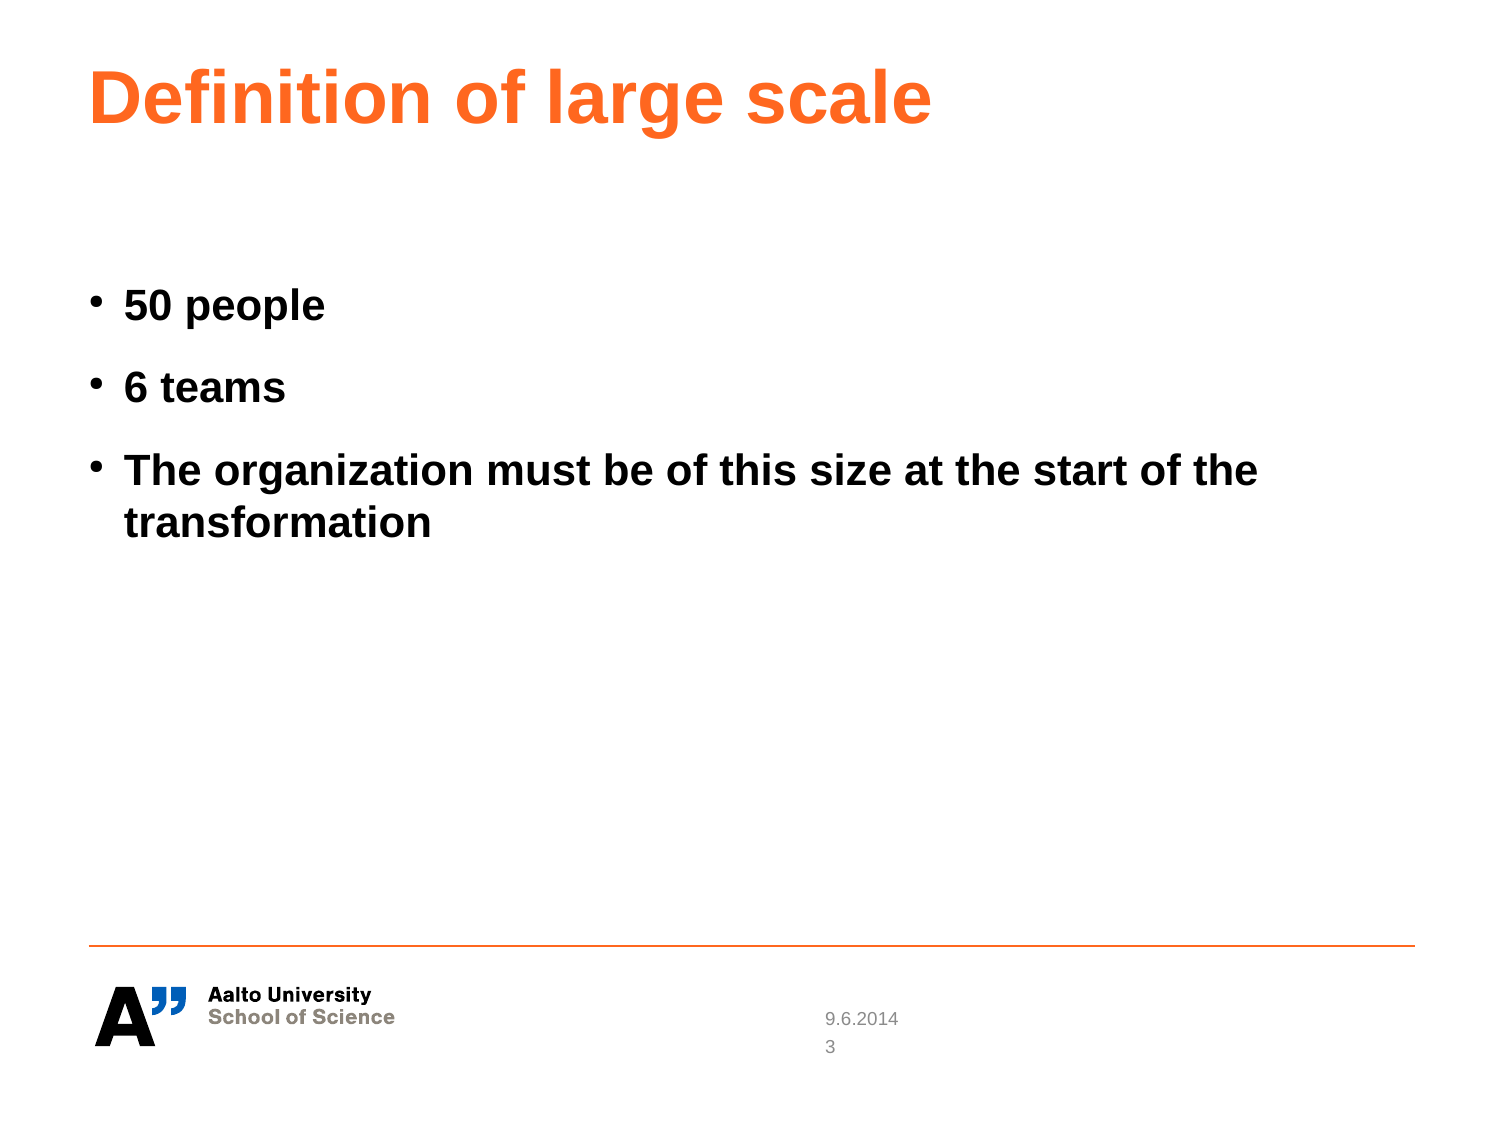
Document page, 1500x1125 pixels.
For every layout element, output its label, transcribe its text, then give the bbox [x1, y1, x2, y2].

text_box [810, 1033, 1405, 1060]
text_box 50 people 6 teams The organization must be of this size at the start of the transformation [88, 276, 1415, 905]
text_box 9.6.2014 [810, 1002, 1405, 1033]
text_box Definition of large scale [88, 62, 1415, 259]
